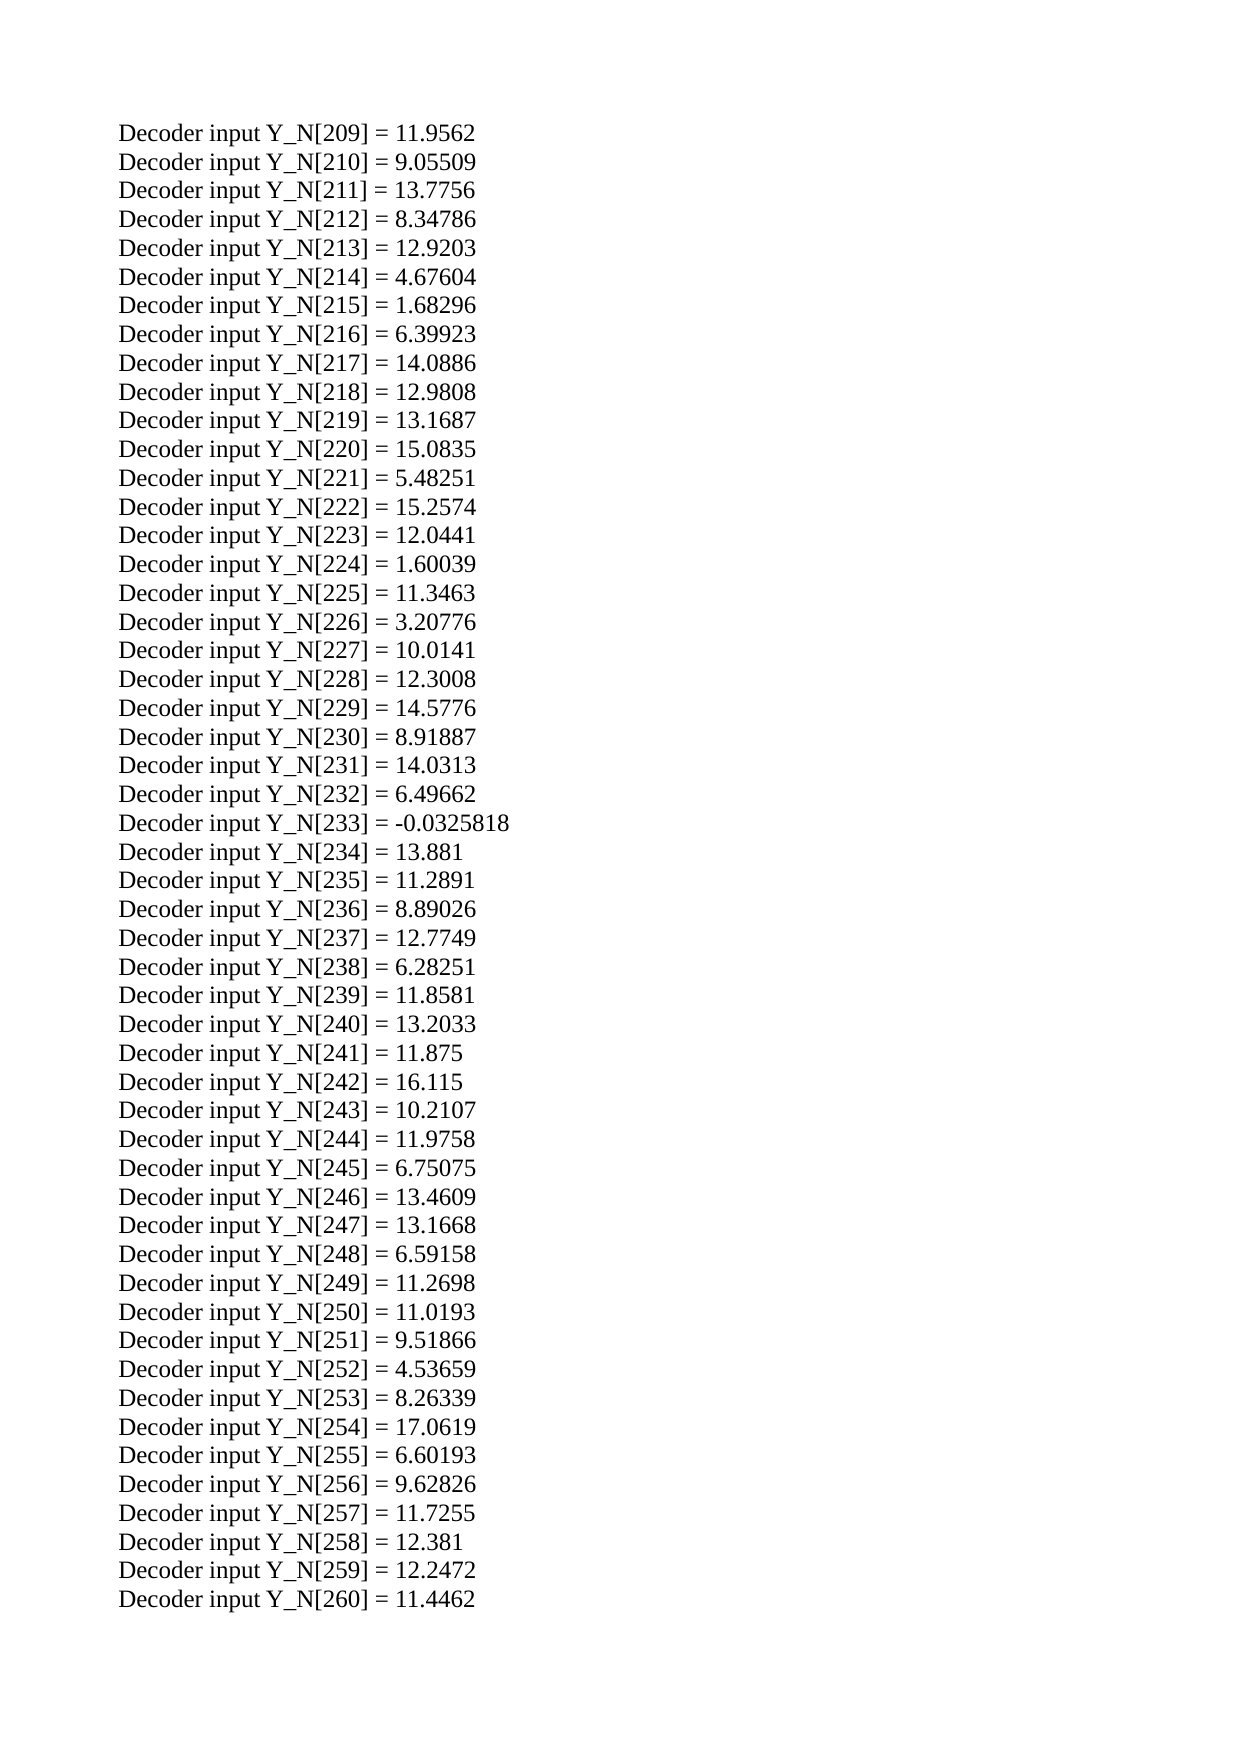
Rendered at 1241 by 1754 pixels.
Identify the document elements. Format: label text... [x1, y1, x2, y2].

text Decoder input Y_N[260] = 11.4462 [118, 1584, 1122, 1613]
text Decoder input Y_N[216] = 6.39923 [118, 319, 1122, 348]
text Decoder input Y_N[213] = 12.9203 [118, 233, 1122, 262]
text Decoder input Y_N[221] = 5.48251 [118, 463, 1122, 492]
text Decoder input Y_N[227] = 10.0141 [118, 636, 1122, 664]
text Decoder input Y_N[255] = 6.60193 [118, 1441, 1122, 1469]
text Decoder input Y_N[238] = 6.28251 [118, 952, 1122, 981]
text Decoder input Y_N[220] = 15.0835 [118, 434, 1122, 463]
text Decoder input Y_N[222] = 15.2574 [118, 492, 1122, 521]
text Decoder input Y_N[212] = 8.34786 [118, 204, 1122, 233]
text Decoder input Y_N[230] = 8.91887 [118, 722, 1122, 751]
text Decoder input Y_N[241] = 11.875 [118, 1038, 1122, 1067]
text Decoder input Y_N[228] = 12.3008 [118, 664, 1122, 693]
text Decoder input Y_N[224] = 1.60039 [118, 549, 1122, 578]
text Decoder input Y_N[226] = 3.20776 [118, 607, 1122, 636]
text Decoder input Y_N[242] = 16.115 [118, 1067, 1122, 1096]
text Decoder input Y_N[223] = 12.0441 [118, 521, 1122, 549]
text Decoder input Y_N[229] = 14.5776 [118, 693, 1122, 722]
text Decoder input Y_N[243] = 10.2107 [118, 1096, 1122, 1124]
text Decoder input Y_N[237] = 12.7749 [118, 923, 1122, 952]
text Decoder input Y_N[240] = 13.2033 [118, 1009, 1122, 1038]
text Decoder input Y_N[248] = 6.59158 [118, 1239, 1122, 1268]
text Decoder input Y_N[251] = 9.51866 [118, 1326, 1122, 1354]
text Decoder input Y_N[253] = 8.26339 [118, 1383, 1122, 1412]
text Decoder input Y_N[217] = 14.0886 [118, 348, 1122, 377]
text Decoder input Y_N[215] = 1.68296 [118, 291, 1122, 319]
text Decoder input Y_N[250] = 11.0193 [118, 1297, 1122, 1326]
text Decoder input Y_N[231] = 14.0313 [118, 751, 1122, 779]
text Decoder input Y_N[244] = 11.9758 [118, 1124, 1122, 1153]
text Decoder input Y_N[214] = 4.67604 [118, 262, 1122, 291]
text Decoder input Y_N[235] = 11.2891 [118, 866, 1122, 894]
text Decoder input Y_N[254] = 17.0619 [118, 1412, 1122, 1441]
text Decoder input Y_N[246] = 13.4609 [118, 1182, 1122, 1211]
text Decoder input Y_N[211] = 13.7756 [118, 176, 1122, 204]
text Decoder input Y_N[232] = 6.49662 [118, 779, 1122, 808]
text Decoder input Y_N[249] = 11.2698 [118, 1268, 1122, 1297]
text Decoder input Y_N[233] = -0.0325818 [118, 808, 1122, 837]
text Decoder input Y_N[258] = 12.381 [118, 1527, 1122, 1556]
text Decoder input Y_N[210] = 9.05509 [118, 147, 1122, 176]
text Decoder input Y_N[247] = 13.1668 [118, 1211, 1122, 1239]
text Decoder input Y_N[257] = 11.7255 [118, 1498, 1122, 1527]
text Decoder input Y_N[234] = 13.881 [118, 837, 1122, 866]
text Decoder input Y_N[236] = 8.89026 [118, 894, 1122, 923]
text Decoder input Y_N[225] = 11.3463 [118, 578, 1122, 607]
text Decoder input Y_N[252] = 4.53659 [118, 1354, 1122, 1383]
text Decoder input Y_N[256] = 9.62826 [118, 1469, 1122, 1498]
text Decoder input Y_N[245] = 6.75075 [118, 1153, 1122, 1182]
text Decoder input Y_N[219] = 13.1687 [118, 406, 1122, 434]
text Decoder input Y_N[239] = 11.8581 [118, 981, 1122, 1009]
text Decoder input Y_N[218] = 12.9808 [118, 377, 1122, 406]
text Decoder input Y_N[209] = 11.9562 [118, 118, 1122, 147]
text Decoder input Y_N[259] = 12.2472 [118, 1556, 1122, 1584]
